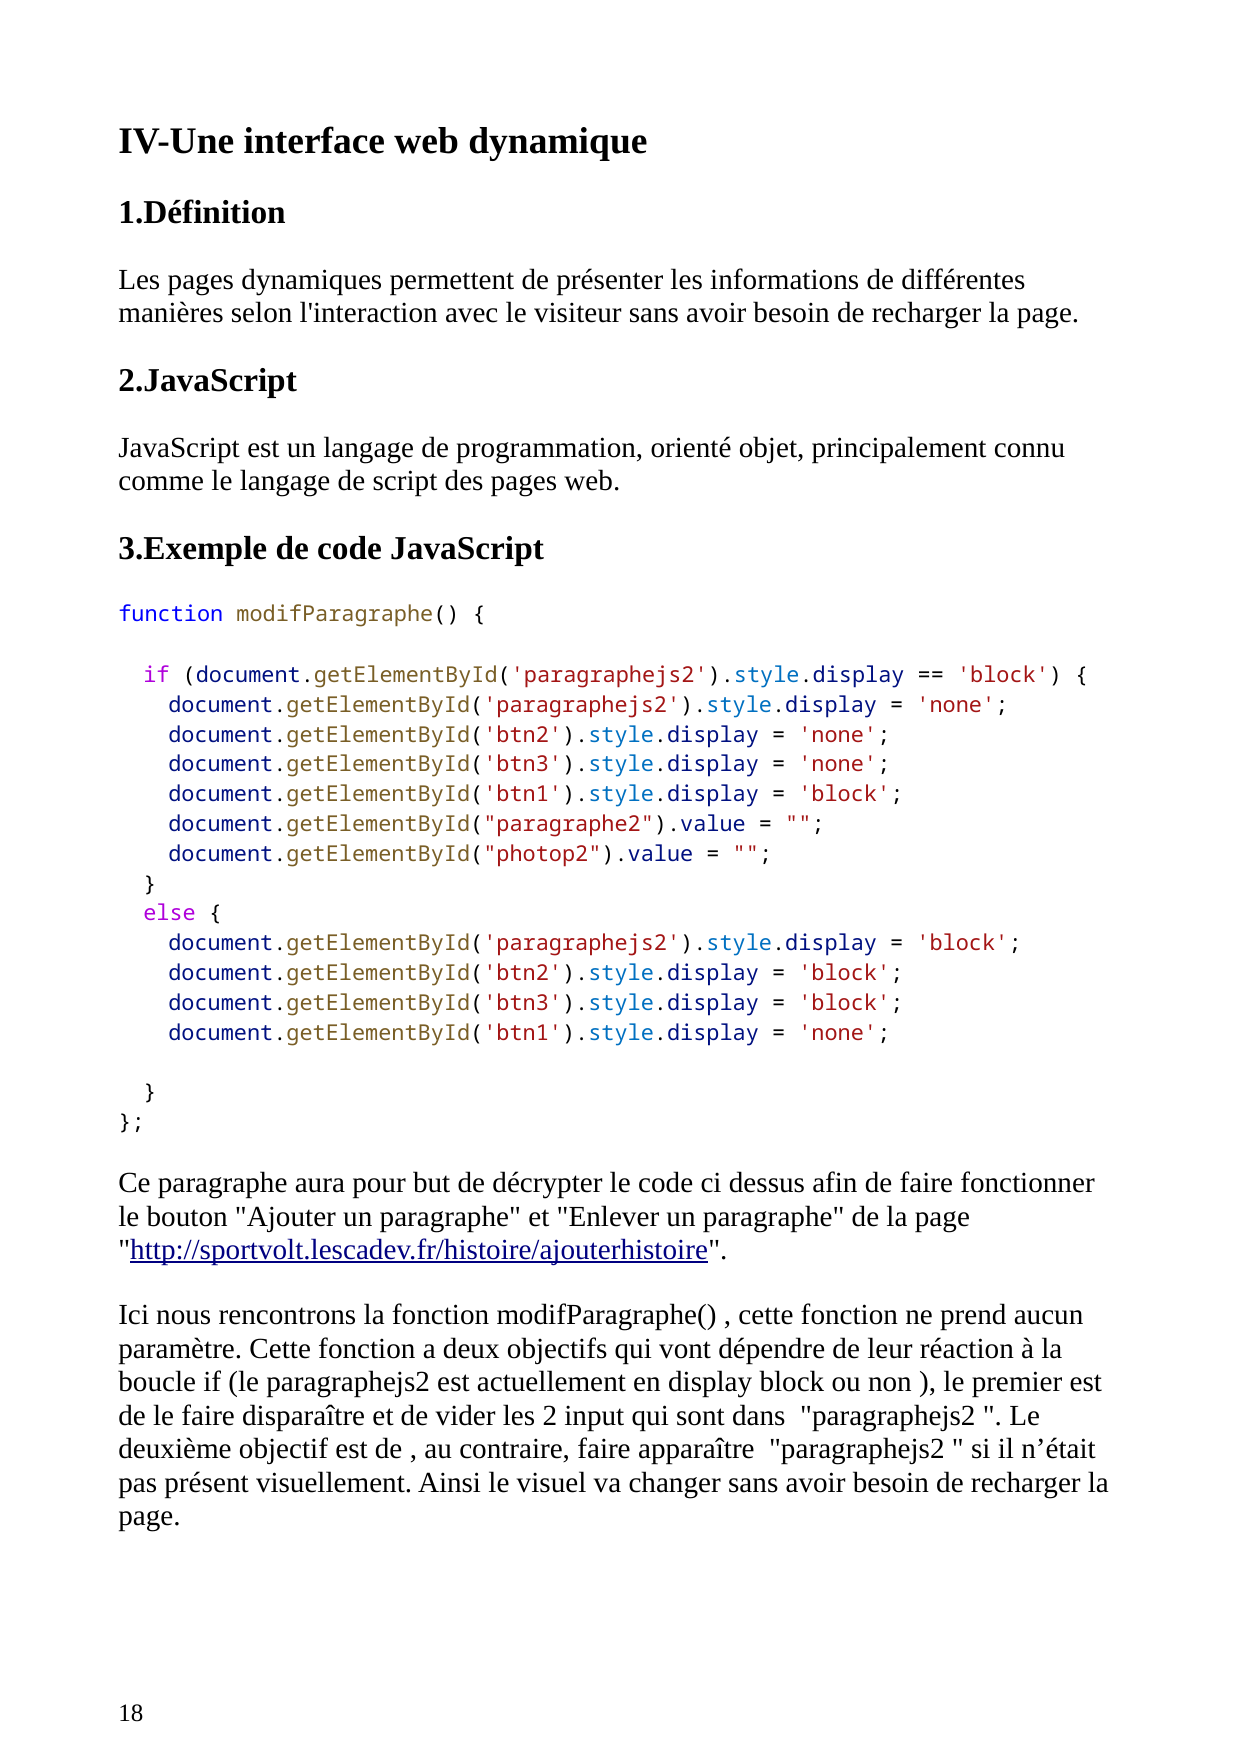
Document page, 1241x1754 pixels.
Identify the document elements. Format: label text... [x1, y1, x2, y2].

text document.getElementById("photop2").value = ""; [118, 838, 1122, 867]
text document.getElementById('paragraphejs2').style.display = 'block'; [118, 927, 1122, 957]
text Ici nous rencontrons la fonction modifParagraphe() , cette fonction ne prend aucun paramètre. Cette fonction a deux objectifs qui vont dépendre de leur réaction à la boucle if (le paragraphejs2 est actuellement en display block ou non ), le premier est de le faire disparaître et de vider les 2 input qui sont dans "paragraphejs2 ". Le deuxième objectif est de , au contraire, faire apparaître "paragraphejs2 " si il n’était pas présent visuellement. Ainsi le visuel va changer sans avoir besoin de recharger la page. [118, 1297, 1122, 1532]
text }; [118, 1106, 1122, 1136]
text IV-Une interface web dynamique [118, 118, 1122, 161]
text document.getElementById('btn2').style.display = 'block'; [118, 957, 1122, 987]
text document.getElementById("paragraphe2").value = ""; [118, 808, 1122, 838]
text document.getElementById('btn1').style.display = 'none'; [118, 1016, 1122, 1046]
text document.getElementById('paragraphejs2').style.display = 'none'; [118, 689, 1122, 718]
text Les pages dynamiques permettent de présenter les informations de différentes manières selon l'interaction avec le visiteur sans avoir besoin de recharger la page. [118, 262, 1122, 329]
text document.getElementById('btn1').style.display = 'block'; [118, 778, 1122, 808]
text 1.Définition [118, 192, 1122, 231]
text document.getElementById('btn3').style.display = 'none'; [118, 748, 1122, 778]
text JavaScript est un langage de programmation, orienté objet, principalement connu comme le langage de script des pages web. [118, 430, 1122, 497]
text if (document.getElementById('paragraphejs2').style.display == 'block') { [118, 659, 1122, 689]
text function modifParagraphe() { [118, 598, 1122, 628]
text Ce paragraphe aura pour but de décrypter le code ci dessus afin de faire fonctionner le bouton "Ajouter un paragraphe" et "Enlever un paragraphe" de la page "http://sportvolt.lescadev.fr/histoire/ajouterhistoire". [118, 1165, 1122, 1266]
text } [118, 1076, 1122, 1106]
text document.getElementById('btn3').style.display = 'block'; [118, 987, 1122, 1016]
text else { [118, 897, 1122, 927]
text document.getElementById('btn2').style.display = 'none'; [118, 718, 1122, 748]
text } [118, 867, 1122, 897]
text 3.Exemple de code JavaScript [118, 528, 1122, 567]
text 2.JavaScript [118, 360, 1122, 399]
